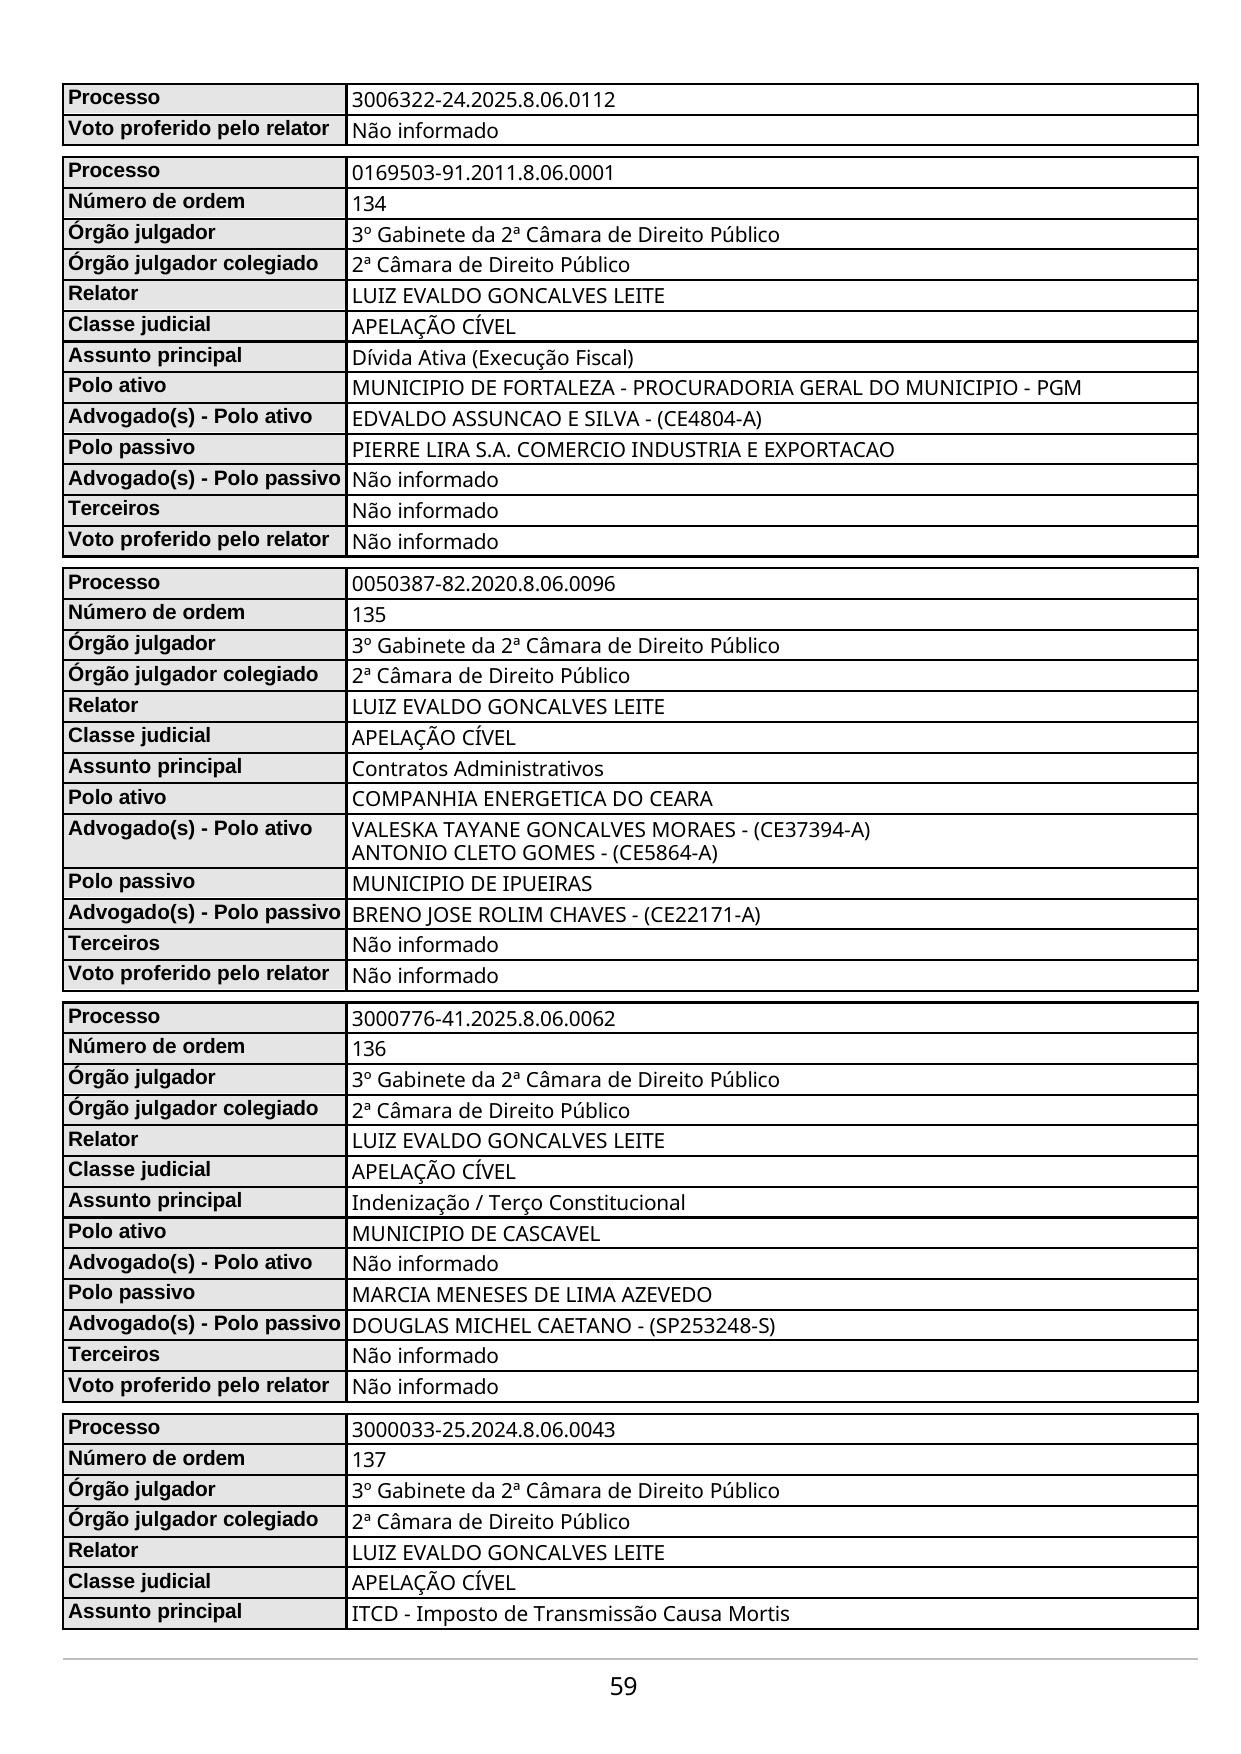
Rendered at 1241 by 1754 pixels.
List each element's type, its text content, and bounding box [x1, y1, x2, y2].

table_cell Voto proferido pelo relator [64, 1372, 345, 1401]
table_cell VALESKA TAYANE GONCALVES MORAES - (CE37394-A) ANTONIO CLETO GOMES - (CE5864-A) [348, 815, 1197, 867]
table_cell Polo passivo [64, 1280, 345, 1309]
table_cell Órgão julgador colegiado [64, 1507, 345, 1536]
table_cell Relator [64, 281, 345, 309]
table_cell Número de ordem [64, 189, 345, 217]
table_header Processo [64, 1004, 345, 1032]
table_cell Advogado(s) - Polo passivo [64, 465, 345, 494]
table_cell COMPANHIA ENERGETICA DO CEARA [348, 784, 1197, 813]
table_cell Não informado [348, 930, 1197, 959]
table_cell Não informado [348, 116, 1197, 144]
table_cell Voto proferido pelo relator [64, 116, 345, 144]
table_cell PIERRE LIRA S.A. COMERCIO INDUSTRIA E EXPORTACAO [348, 435, 1197, 463]
table_header 0050387-82.2020.8.06.0096 [348, 569, 1197, 598]
table_cell Polo passivo [64, 869, 345, 897]
table_cell 2ª Câmara de Direito Público [348, 661, 1197, 690]
table_cell Terceiros [64, 1341, 345, 1370]
table_cell Polo ativo [64, 1219, 345, 1247]
table_cell Órgão julgador [64, 220, 345, 248]
table_cell Terceiros [64, 930, 345, 959]
table_header 3000033-25.2024.8.06.0043 [348, 1415, 1197, 1443]
table_cell Polo ativo [64, 373, 345, 402]
table_cell 134 [348, 189, 1197, 217]
table_cell ITCD - Imposto de Transmissão Causa Mortis [348, 1599, 1197, 1628]
table_cell Advogado(s) - Polo ativo [64, 404, 345, 432]
table_cell Dívida Ativa (Execução Fiscal) [348, 343, 1197, 371]
table_cell Polo passivo [64, 435, 345, 463]
table_cell Assunto principal [64, 1188, 345, 1216]
table_cell Advogado(s) - Polo passivo [64, 1311, 345, 1339]
table_cell Voto proferido pelo relator [64, 961, 345, 989]
table_cell EDVALDO ASSUNCAO E SILVA - (CE4804-A) [348, 404, 1197, 432]
table_cell Voto proferido pelo relator [64, 527, 345, 555]
table_cell LUIZ EVALDO GONCALVES LEITE [348, 692, 1197, 721]
table_cell Não informado [348, 961, 1197, 989]
table_cell 3º Gabinete da 2ª Câmara de Direito Público [348, 220, 1197, 248]
table_cell Número de ordem [64, 1034, 345, 1063]
table_cell Contratos Administrativos [348, 754, 1197, 782]
table_cell Terceiros [64, 496, 345, 525]
table_cell Órgão julgador colegiado [64, 661, 345, 690]
table_header 3006322-24.2025.8.06.0112 [348, 85, 1197, 113]
table_cell MUNICIPIO DE CASCAVEL [348, 1219, 1197, 1247]
table_cell BRENO JOSE ROLIM CHAVES - (CE22171-A) [348, 900, 1197, 928]
table_cell Não informado [348, 527, 1197, 555]
table_header Processo [64, 85, 345, 113]
table_cell Advogado(s) - Polo ativo [64, 815, 345, 867]
table_header 0169503-91.2011.8.06.0001 [348, 158, 1197, 187]
table_cell Assunto principal [64, 1599, 345, 1628]
table_cell MUNICIPIO DE FORTALEZA - PROCURADORIA GERAL DO MUNICIPIO - PGM [348, 373, 1197, 402]
table_cell Órgão julgador colegiado [64, 1096, 345, 1124]
table_cell APELAÇÃO CÍVEL [348, 723, 1197, 752]
table_cell Não informado [348, 1372, 1197, 1401]
table_cell Número de ordem [64, 1445, 345, 1474]
table_cell 137 [348, 1445, 1197, 1474]
table_header Processo [64, 158, 345, 187]
table_header 3000776-41.2025.8.06.0062 [348, 1004, 1197, 1032]
table_cell Indenização / Terço Constitucional [348, 1188, 1197, 1216]
table_cell MUNICIPIO DE IPUEIRAS [348, 869, 1197, 897]
table_cell Relator [64, 1126, 345, 1155]
table_cell LUIZ EVALDO GONCALVES LEITE [348, 1126, 1197, 1155]
table_cell 2ª Câmara de Direito Público [348, 1507, 1197, 1536]
table_cell APELAÇÃO CÍVEL [348, 1157, 1197, 1186]
table_cell Não informado [348, 496, 1197, 525]
table_cell DOUGLAS MICHEL CAETANO - (SP253248-S) [348, 1311, 1197, 1339]
table_cell 2ª Câmara de Direito Público [348, 250, 1197, 279]
table_cell 2ª Câmara de Direito Público [348, 1096, 1197, 1124]
table_cell Não informado [348, 1249, 1197, 1278]
table_cell Órgão julgador [64, 1065, 345, 1093]
table_cell 136 [348, 1034, 1197, 1063]
table_cell Número de ordem [64, 600, 345, 629]
table_cell 135 [348, 600, 1197, 629]
table_cell 3º Gabinete da 2ª Câmara de Direito Público [348, 1065, 1197, 1093]
table_cell Classe judicial [64, 723, 345, 752]
table_cell Relator [64, 692, 345, 721]
table_cell Classe judicial [64, 1568, 345, 1597]
table_cell Órgão julgador [64, 1476, 345, 1505]
table_cell APELAÇÃO CÍVEL [348, 1568, 1197, 1597]
table_cell Assunto principal [64, 754, 345, 782]
table_cell 3º Gabinete da 2ª Câmara de Direito Público [348, 1476, 1197, 1505]
table_cell Advogado(s) - Polo ativo [64, 1249, 345, 1278]
table_cell Órgão julgador [64, 631, 345, 659]
table_cell Advogado(s) - Polo passivo [64, 900, 345, 928]
table_header Processo [64, 569, 345, 598]
table_cell Não informado [348, 465, 1197, 494]
table_cell Classe judicial [64, 312, 345, 340]
table_header Processo [64, 1415, 345, 1443]
table_cell APELAÇÃO CÍVEL [348, 312, 1197, 340]
table_cell Não informado [348, 1341, 1197, 1370]
table_cell Polo ativo [64, 784, 345, 813]
table_cell 3º Gabinete da 2ª Câmara de Direito Público [348, 631, 1197, 659]
table_cell LUIZ EVALDO GONCALVES LEITE [348, 1538, 1197, 1566]
table_cell MARCIA MENESES DE LIMA AZEVEDO [348, 1280, 1197, 1309]
table_cell Relator [64, 1538, 345, 1566]
table_cell LUIZ EVALDO GONCALVES LEITE [348, 281, 1197, 309]
table_cell Órgão julgador colegiado [64, 250, 345, 279]
table_cell Classe judicial [64, 1157, 345, 1186]
table_cell Assunto principal [64, 343, 345, 371]
